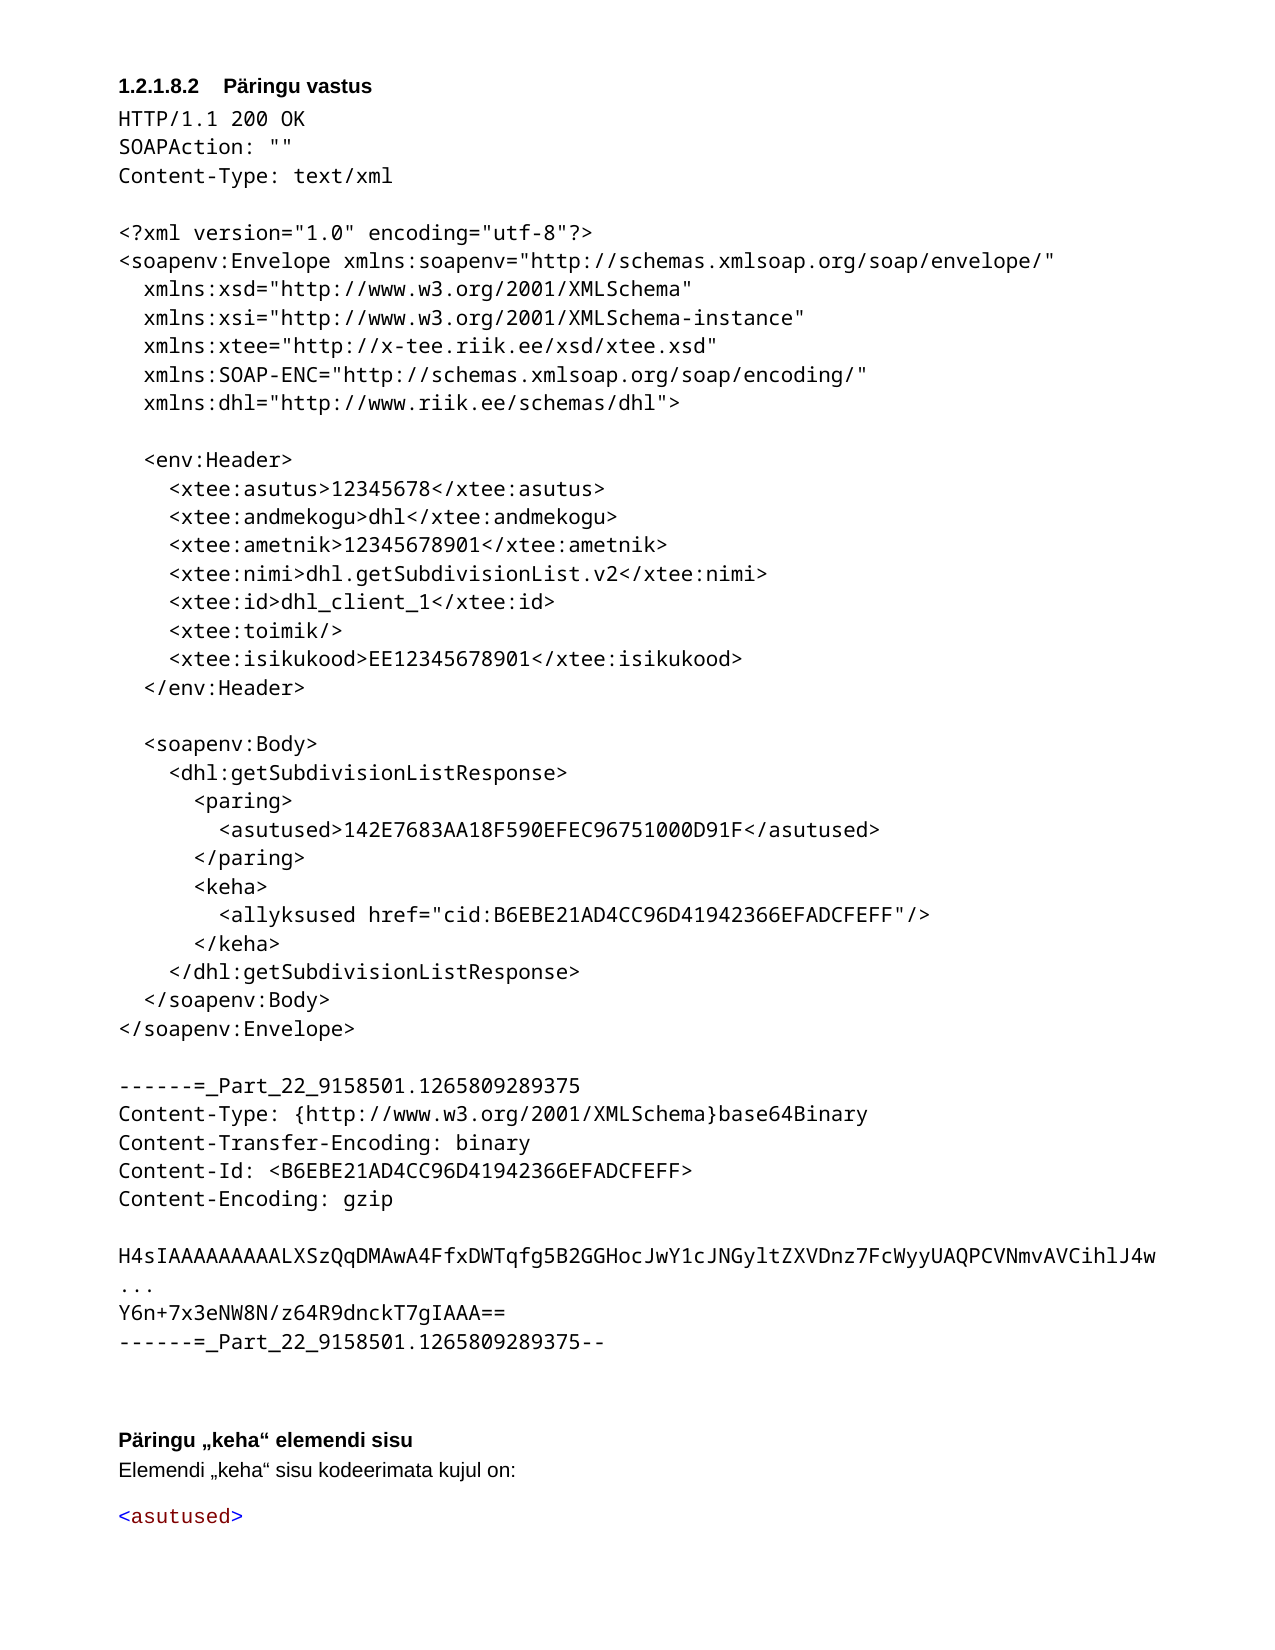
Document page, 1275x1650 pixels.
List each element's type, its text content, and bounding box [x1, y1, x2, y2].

text <xtee:andmekogu>dhl</xtee:andmekogu> [118, 502, 1157, 531]
subtitle Päringu „keha“ elemendi sisu [118, 1428, 1157, 1452]
text <soapenv:Envelope xmlns:soapenv="http://schemas.xmlsoap.org/soap/envelope/" [118, 246, 1157, 274]
text <paring> [118, 786, 1157, 815]
text <soapenv:Body> [118, 729, 1157, 758]
text xmlns:SOAP-ENC="http://schemas.xmlsoap.org/soap/encoding/" [118, 360, 1157, 388]
text </env:Header> [118, 673, 1157, 701]
text HTTP/1.1 200 OK [118, 104, 1157, 132]
text <xtee:id>dhl_client_1</xtee:id> [118, 587, 1157, 616]
text <xtee:nimi>dhl.getSubdivisionList.v2</xtee:nimi> [118, 559, 1157, 587]
text </dhl:getSubdivisionListResponse> [118, 957, 1157, 986]
text xmlns:xsd="http://www.w3.org/2001/XMLSchema" [118, 274, 1157, 303]
text <asutused>142E7683AA18F590EFEC96751000D91F</asutused> [118, 815, 1157, 843]
text Elemendi „keha“ sisu kodeerimata kujul on: [118, 1458, 1157, 1482]
subtitle Päringu vastus [118, 74, 1157, 98]
text </paring> [118, 843, 1157, 872]
text <env:Header> [118, 445, 1157, 474]
text <keha> [118, 872, 1157, 900]
text Content-Id: <B6EBE21AD4CC96D41942366EFADCFEFF> [118, 1156, 1157, 1184]
text <xtee:asutus>12345678</xtee:asutus> [118, 474, 1157, 502]
text </soapenv:Body> [118, 986, 1157, 1014]
text <xtee:isikukood>EE12345678901</xtee:isikukood> [118, 644, 1157, 673]
text Content-Encoding: gzip [118, 1184, 1157, 1213]
text </soapenv:Envelope> [118, 1014, 1157, 1042]
text <xtee:ametnik>12345678901</xtee:ametnik> [118, 531, 1157, 559]
text Y6n+7x3eNW8N/z64R9dnckT7gIAAA== [118, 1298, 1157, 1327]
text Content-Type: text/xml [118, 161, 1157, 189]
text <?xml version="1.0" encoding="utf-8"?> [118, 218, 1157, 246]
text Content-Type: {http://www.w3.org/2001/XMLSchema}base64Binary [118, 1099, 1157, 1128]
text </keha> [118, 929, 1157, 957]
text <dhl:getSubdivisionListResponse> [118, 758, 1157, 786]
text ------=_Part_22_9158501.1265809289375 [118, 1071, 1157, 1099]
text SOAPAction: "" [118, 132, 1157, 161]
text ------=_Part_22_9158501.1265809289375-- [118, 1327, 1157, 1355]
text Content-Transfer-Encoding: binary [118, 1128, 1157, 1156]
text xmlns:dhl="http://www.riik.ee/schemas/dhl"> [118, 388, 1157, 417]
text <xtee:toimik/> [118, 616, 1157, 644]
text <asutused> [118, 1506, 1157, 1530]
text <allyksused href="cid:B6EBE21AD4CC96D41942366EFADCFEFF"/> [118, 900, 1157, 929]
text H4sIAAAAAAAAALXSzQqDMAwA4FfxDWTqfg5B2GGHocJwY1cJNGyltZXVDnz7FcWyyUAQPCVNmvAVCihlJ4w... [118, 1241, 1157, 1298]
text xmlns:xtee="http://x-tee.riik.ee/xsd/xtee.xsd" [118, 331, 1157, 360]
text xmlns:xsi="http://www.w3.org/2001/XMLSchema-instance" [118, 303, 1157, 331]
